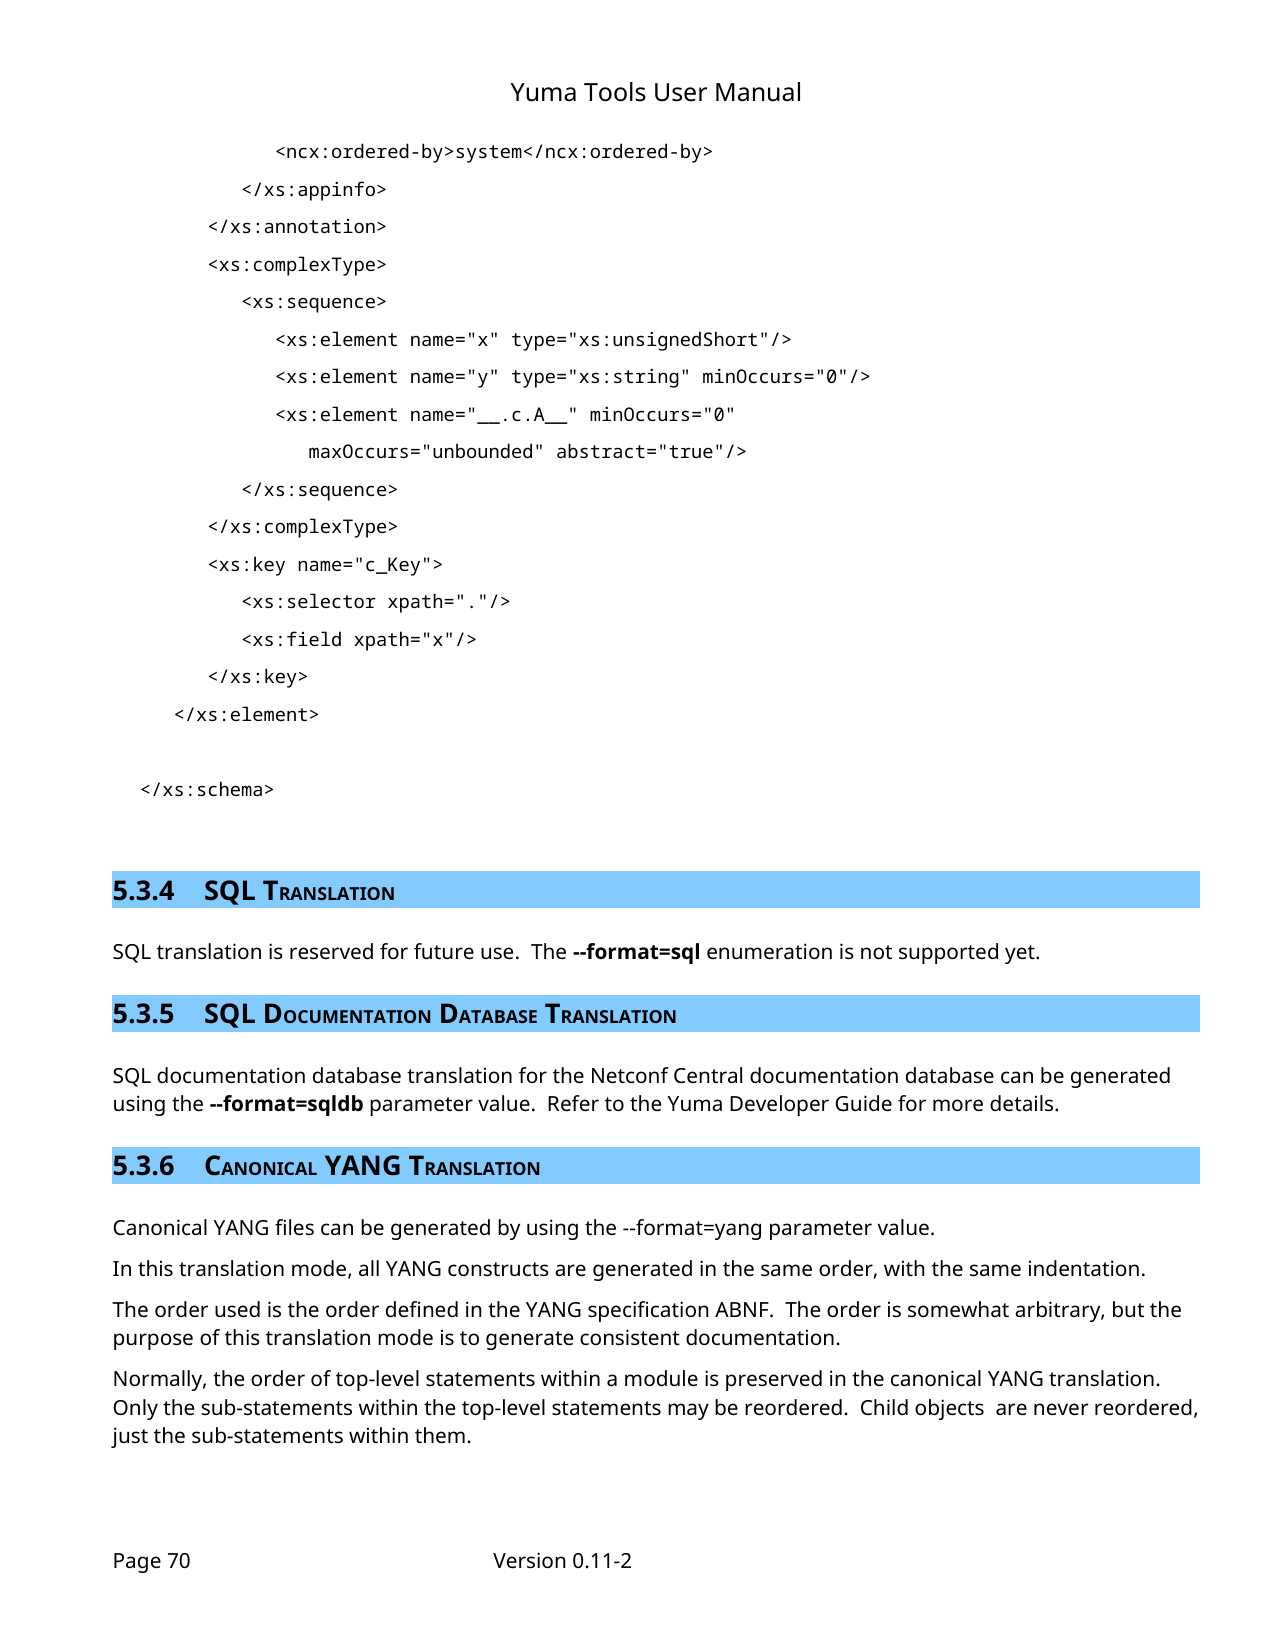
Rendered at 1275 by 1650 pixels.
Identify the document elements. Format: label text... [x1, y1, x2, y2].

subtitle Canonical YANG Translation [112, 1147, 1200, 1184]
text <xs:sequence> [139, 288, 1200, 314]
text maxOccurs="unbounded" abstract="true"/> [139, 438, 1200, 464]
text SQL translation is reserved for future use. The --format=sql enumeration is not supported yet. [112, 937, 1200, 966]
text <xs:element name="x" type="xs:unsignedShort"/> [139, 326, 1200, 352]
text <xs:element name="y" type="xs:string" minOccurs="0"/> [139, 363, 1200, 389]
text </xs:element> [139, 701, 1200, 727]
text </xs:key> [139, 663, 1200, 689]
text </xs:complexType> [139, 513, 1200, 539]
subtitle SQL Documentation Database Translation [112, 995, 1200, 1032]
text </xs:schema> [139, 776, 1200, 802]
text <xs:complexType> [139, 251, 1200, 277]
subtitle SQL Translation [112, 871, 1200, 908]
text <xs:selector xpath="."/> [139, 588, 1200, 614]
text <xs:element name="__.c.A__" minOccurs="0" [139, 401, 1200, 427]
text Normally, the order of top-level statements within a module is preserved in the canonical YANG translation. Only the sub-statements within the top-level statements may be reordered. Child objects are never reordered, just the sub-statements within them. [112, 1364, 1200, 1449]
text </xs:appinfo> [139, 176, 1200, 202]
text <xs:field xpath="x"/> [139, 626, 1200, 652]
text SQL documentation database translation for the Netconf Central documentation database can be generated using the --format=sqldb parameter value. Refer to the Yuma Developer Guide for more details. [112, 1061, 1200, 1118]
text In this translation mode, all YANG constructs are generated in the same order, with the same indentation. [112, 1254, 1200, 1282]
text <xs:key name="c_Key"> [139, 551, 1200, 577]
text The order used is the order defined in the YANG specification ABNF. The order is somewhat arbitrary, but the purpose of this translation mode is to generate consistent documentation. [112, 1295, 1200, 1352]
text </xs:annotation> [139, 213, 1200, 239]
text <ncx:ordered-by>system</ncx:ordered-by> [139, 138, 1200, 164]
text </xs:sequence> [139, 476, 1200, 502]
text Canonical YANG files can be generated by using the --format=yang parameter value. [112, 1213, 1200, 1241]
